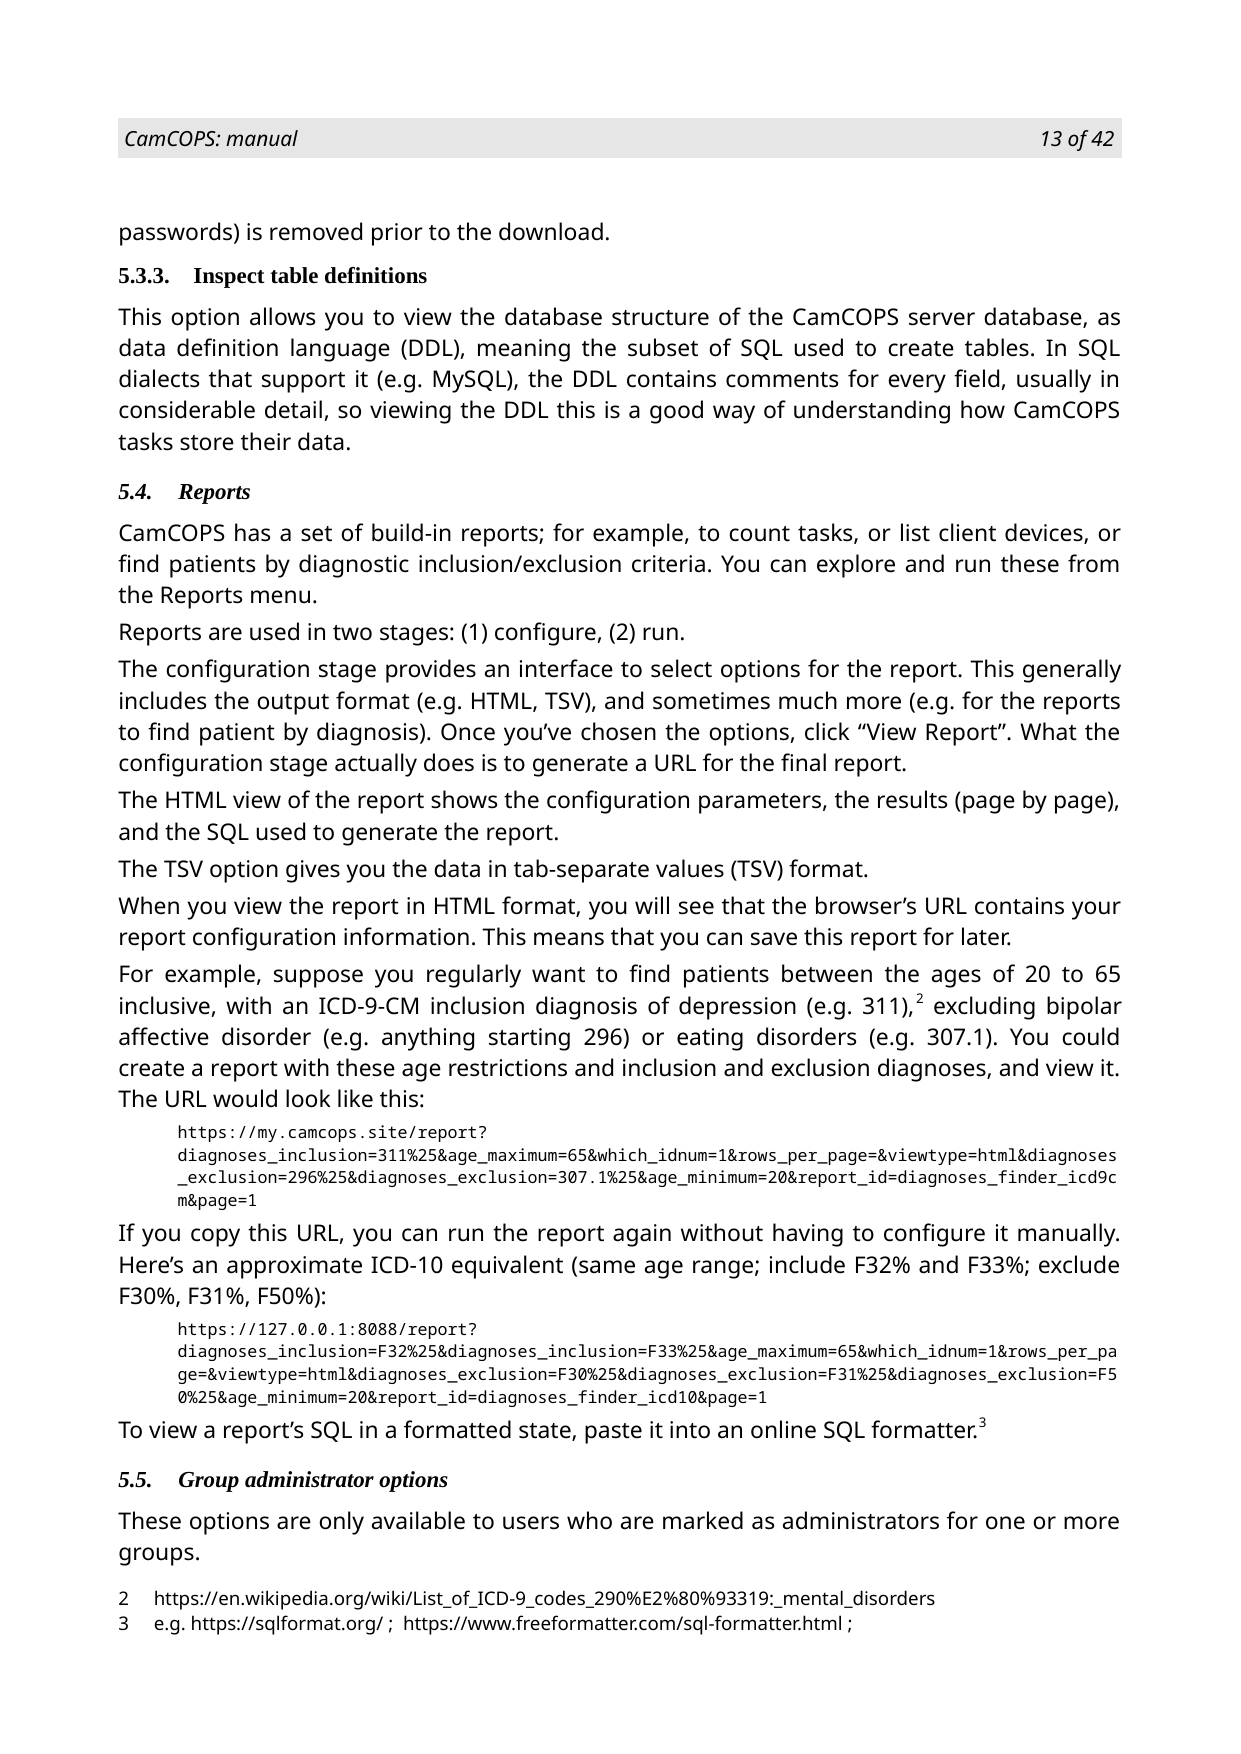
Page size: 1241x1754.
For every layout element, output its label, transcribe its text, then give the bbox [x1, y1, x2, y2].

text e.g. https://sqlformat.org/ ; https://www.freeformatter.com/sql-formatter.html ; [118, 1610, 1122, 1636]
text To view a report’s SQL in a formatted state, paste it into an online SQL formatter. [118, 1414, 1122, 1445]
text https://en.wikipedia.org/wiki/List_of_ICD-9_codes_290%E2%80%93319:_mental_disorders [118, 1585, 1122, 1610]
subtitle Reports [118, 478, 1122, 504]
text For example, suppose you regularly want to find patients between the ages of 20 to 65 inclusive, with an ICD-9-CM inclusion diagnosis of depression (e.g. 311), excluding bipolar affective disorder (e.g. anything starting 296) or eating disorders (e.g. 307.1). You could create a report with these age restrictions and inclusion and exclusion diagnoses, and view it. The URL would look like this: [118, 958, 1122, 1115]
text passwords) is removed prior to the download. [118, 216, 1122, 247]
text This option allows you to view the database structure of the CamCOPS server database, as data definition language (DDL), meaning the subset of SQL used to create tables. In SQL dialects that support it (e.g. MySQL), the DDL contains comments for every field, usually in considerable detail, so viewing the DDL this is a good way of understanding how CamCOPS tasks store their data. [118, 301, 1122, 457]
text When you view the report in HTML format, you will see that the browser’s URL contains your report configuration information. This means that you can save this report for later. [118, 890, 1122, 952]
text The configuration stage provides an interface to select options for the report. This generally includes the output format (e.g. HTML, TSV), and sometimes much more (e.g. for the reports to find patient by diagnosis). Once you’ve chosen the options, click “View Report”. What the configuration stage actually does is to generate a URL for the final report. [118, 653, 1122, 778]
text CamCOPS has a set of build-in reports; for example, to count tasks, or list client devices, or find patients by diagnostic inclusion/exclusion criteria. You can explore and run these from the Reports menu. [118, 517, 1122, 610]
text The TSV option gives you the data in tab-separate values (TSV) format. [118, 853, 1122, 884]
text Reports are used in two stages: (1) configure, (2) run. [118, 616, 1122, 647]
subtitle Group administrator options [118, 1466, 1122, 1492]
text If you copy this URL, you can run the report again without having to configure it manually. Here’s an approximate ICD-10 equivalent (same age range; include F32% and F33%; exclude F30%, F31%, F50%): [118, 1217, 1122, 1311]
text https://my.camcops.site/report?diagnoses_inclusion=311%25&age_maximum=65&which_idnum=1&rows_per_page=&viewtype=html&diagnoses_exclusion=296%25&diagnoses_exclusion=307.1%25&age_minimum=20&report_id=diagnoses_finder_icd9cm&page=1 [177, 1121, 1122, 1211]
text https://127.0.0.1:8088/report?diagnoses_inclusion=F32%25&diagnoses_inclusion=F33%25&age_maximum=65&which_idnum=1&rows_per_page=&viewtype=html&diagnoses_exclusion=F30%25&diagnoses_exclusion=F31%25&diagnoses_exclusion=F50%25&age_minimum=20&report_id=diagnoses_finder_icd10&page=1 [177, 1317, 1122, 1408]
text The HTML view of the report shows the configuration parameters, the results (page by page), and the SQL used to generate the report. [118, 784, 1122, 847]
text These options are only available to users who are marked as administrators for one or more groups. [118, 1505, 1122, 1567]
subtitle Inspect table definitions [118, 262, 1122, 288]
